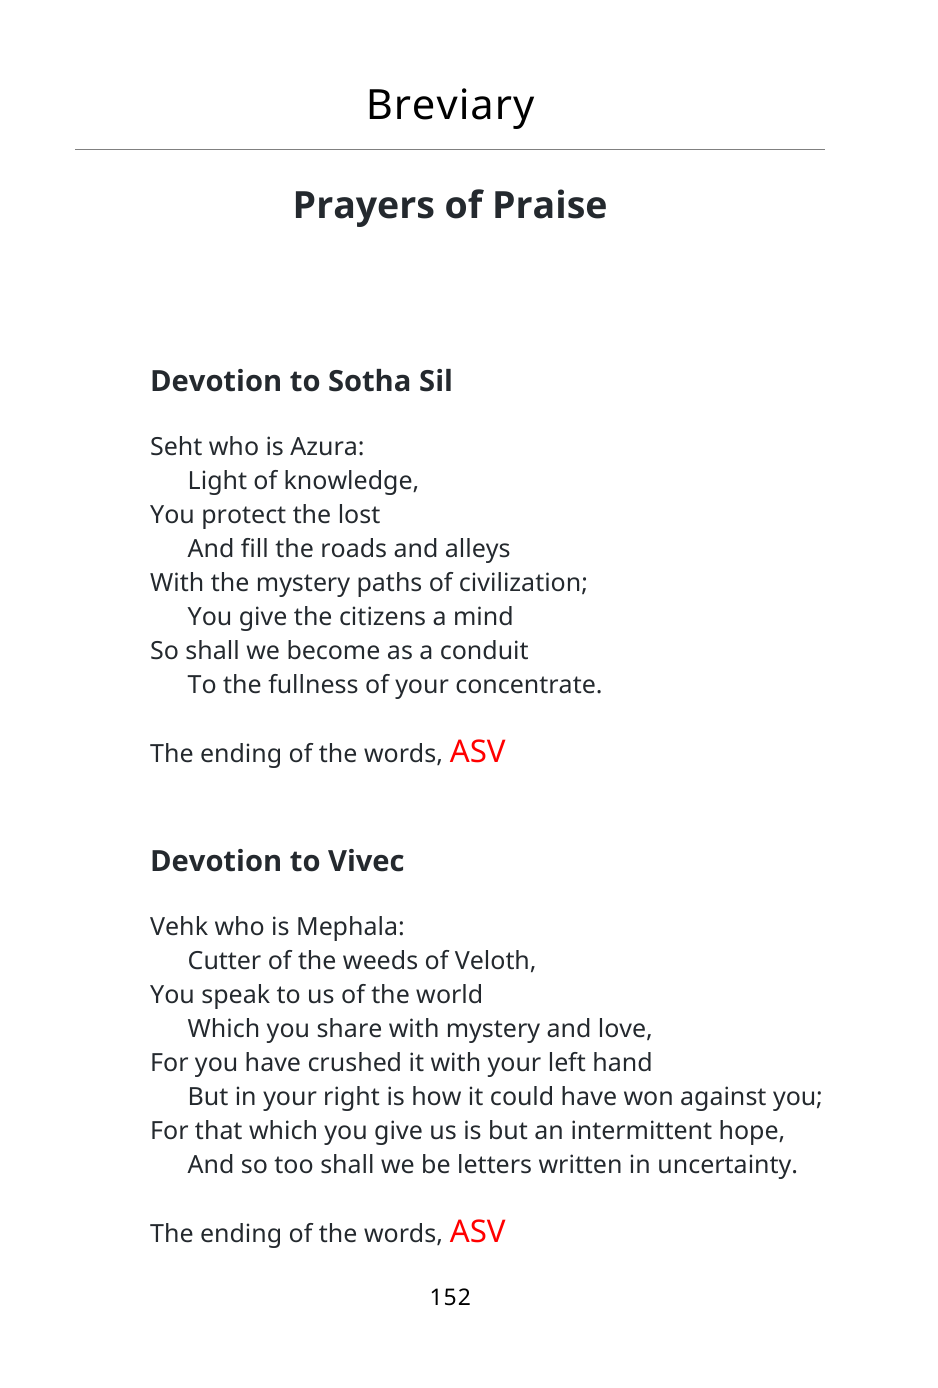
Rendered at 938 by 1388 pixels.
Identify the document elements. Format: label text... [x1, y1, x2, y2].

text And fill the roads and alleys [187, 531, 825, 565]
text Devotion to Vivec [150, 840, 825, 880]
text But in your right is how it could have won against you; [187, 1079, 825, 1113]
text The ending of the words, ASV [150, 729, 825, 772]
text For that which you give us is but an intermittent hope, [150, 1113, 825, 1147]
text Which you share with mystery and love, [187, 1011, 825, 1044]
text You protect the lost [150, 497, 825, 531]
text To the fullness of your concentrate. [187, 667, 825, 701]
text Vehk who is Mephala: [150, 908, 825, 942]
text With the mystery paths of civilization; [150, 565, 825, 599]
text The ending of the words, ASV [150, 1209, 825, 1252]
text And so too shall we be letters written in uncertainty. [187, 1147, 825, 1181]
text So shall we become as a conduit [150, 633, 825, 667]
text Breviary [75, 75, 825, 132]
text For you have crushed it with your left hand [150, 1044, 825, 1079]
text Devotion to Sotha Sil [150, 360, 825, 400]
subtitle Prayers of Praise [75, 179, 825, 230]
text You speak to us of the world [150, 976, 825, 1011]
text Seht who is Azura: [150, 428, 825, 463]
text Light of knowledge, [187, 463, 825, 497]
text You give the citizens a mind [187, 599, 825, 633]
text Cutter of the weeds of Veloth, [187, 942, 825, 976]
